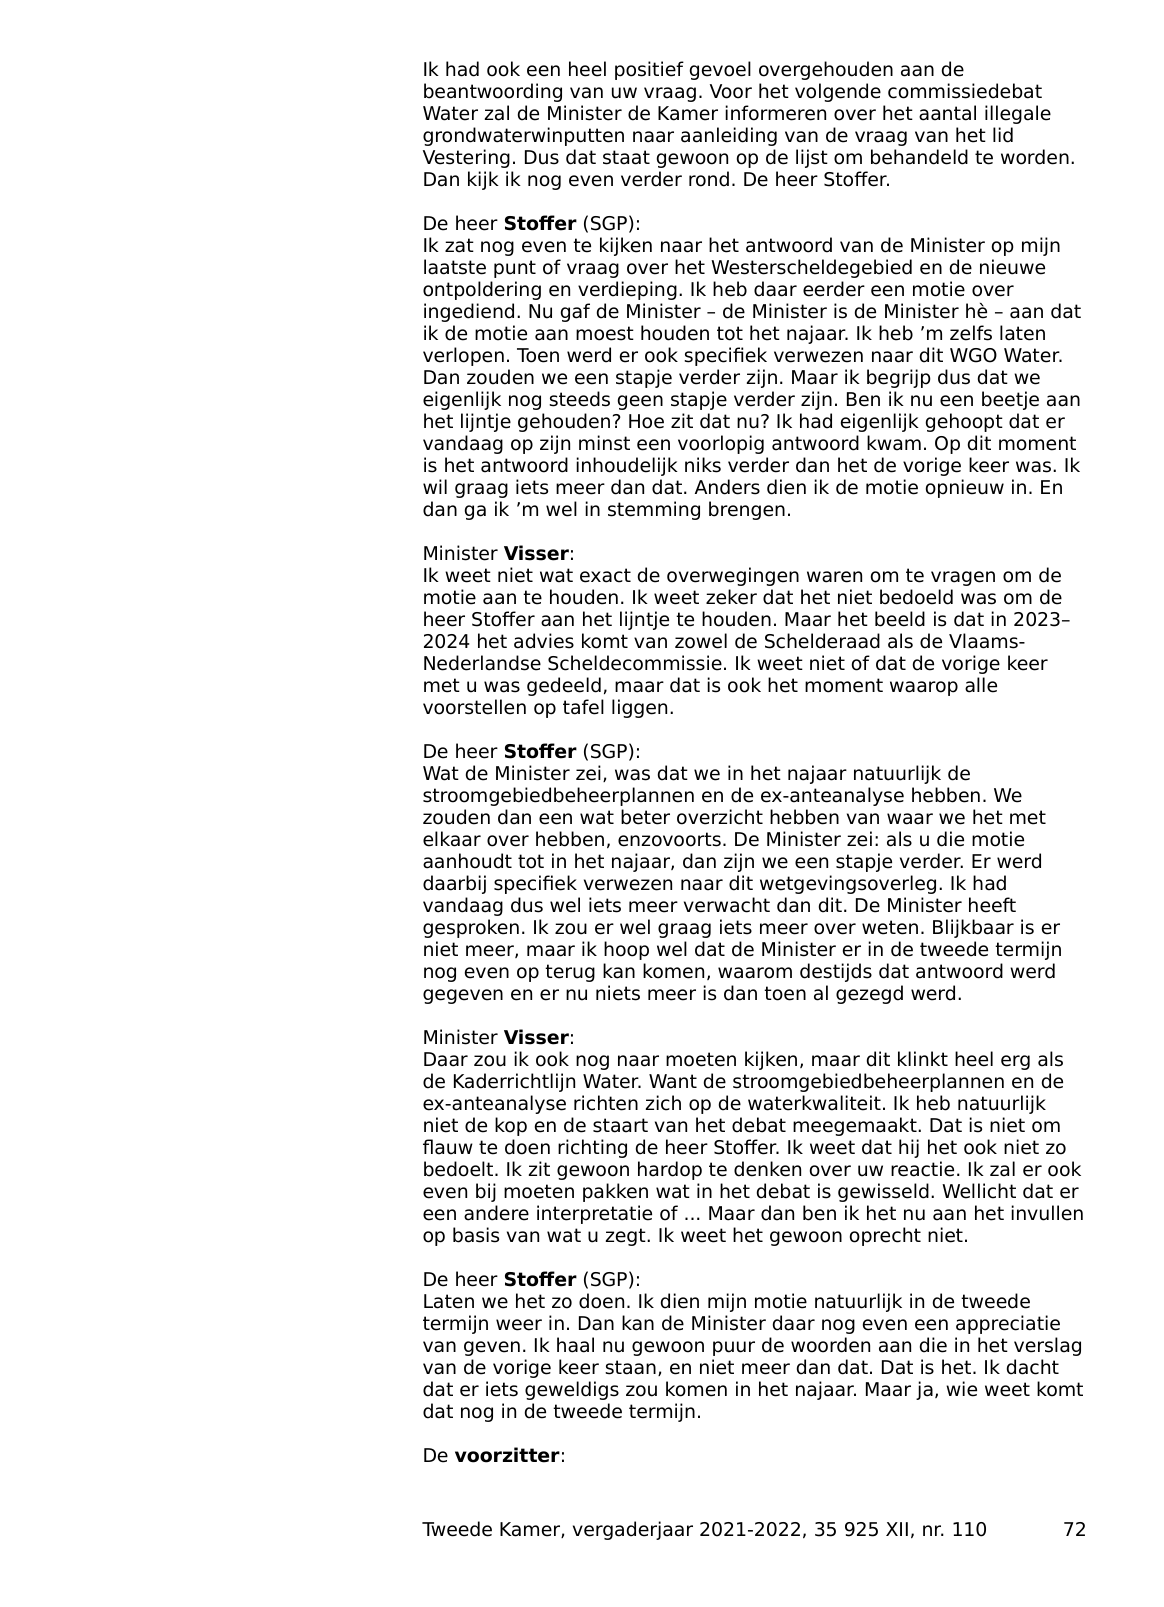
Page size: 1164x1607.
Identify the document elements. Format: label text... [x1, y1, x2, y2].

text De heer Stoffer (SGP): [422, 213, 1087, 235]
text Dan kijk ik nog even verder rond. De heer Stoffer. [422, 169, 1087, 191]
text Ik had ook een heel positief gevoel overgehouden aan de beantwoording van uw vraag. Voor het volgende commissiedebat Water zal de Minister de Kamer informeren over het aantal illegale grondwaterwinputten naar aanleiding van de vraag van het lid Vestering. Dus dat staat gewoon op de lijst om behandeld te worden. [422, 59, 1087, 169]
text Daar zou ik ook nog naar moeten kijken, maar dit klinkt heel erg als de Kaderrichtlijn Water. Want de stroomgebiedbeheerplannen en de ex-anteanalyse richten zich op de waterkwaliteit. Ik heb natuurlijk niet de kop en de staart van het debat meegemaakt. Dat is niet om flauw te doen richting de heer Stoffer. Ik weet dat hij het ook niet zo bedoelt. Ik zit gewoon hardop te denken over uw reactie. Ik zal er ook even bij moeten pakken wat in het debat is gewisseld. Wellicht dat er een andere interpretatie of ... Maar dan ben ik het nu aan het invullen op basis van wat u zegt. Ik weet het gewoon oprecht niet. [422, 1049, 1087, 1247]
text De heer Stoffer (SGP): [422, 1269, 1087, 1291]
text Ik weet niet wat exact de overwegingen waren om te vragen om de motie aan te houden. Ik weet zeker dat het niet bedoeld was om de heer Stoffer aan het lijntje te houden. Maar het beeld is dat in 2023–2024 het advies komt van zowel de Schelderaad als de Vlaams-Nederlandse Scheldecommissie. Ik weet niet of dat de vorige keer met u was gedeeld, maar dat is ook het moment waarop alle voorstellen op tafel liggen. [422, 565, 1087, 719]
text Wat de Minister zei, was dat we in het najaar natuurlijk de stroomgebiedbeheerplannen en de ex-anteanalyse hebben. We zouden dan een wat beter overzicht hebben van waar we het met elkaar over hebben, enzovoorts. De Minister zei: als u die motie aanhoudt tot in het najaar, dan zijn we een stapje verder. Er werd daarbij specifiek verwezen naar dit wetgevingsoverleg. Ik had vandaag dus wel iets meer verwacht dan dit. De Minister heeft gesproken. Ik zou er wel graag iets meer over weten. Blijkbaar is er niet meer, maar ik hoop wel dat de Minister er in de tweede termijn nog even op terug kan komen, waarom destijds dat antwoord werd gegeven en er nu niets meer is dan toen al gezegd werd. [422, 763, 1087, 1005]
text Ik zat nog even te kijken naar het antwoord van de Minister op mijn laatste punt of vraag over het Westerscheldegebied en de nieuwe ontpoldering en verdieping. Ik heb daar eerder een motie over ingediend. Nu gaf de Minister – de Minister is de Minister hè – aan dat ik de motie aan moest houden tot het najaar. Ik heb ’m zelfs laten verlopen. Toen werd er ook specifiek verwezen naar dit WGO Water. Dan zouden we een stapje verder zijn. Maar ik begrijp dus dat we eigenlijk nog steeds geen stapje verder zijn. Ben ik nu een beetje aan het lijntje gehouden? Hoe zit dat nu? Ik had eigenlijk gehoopt dat er vandaag op zijn minst een voorlopig antwoord kwam. Op dit moment is het antwoord inhoudelijk niks verder dan het de vorige keer was. Ik wil graag iets meer dan dat. Anders dien ik de motie opnieuw in. En dan ga ik ’m wel in stemming brengen. [422, 235, 1087, 521]
text De heer Stoffer (SGP): [422, 741, 1087, 763]
text De voorzitter: [422, 1445, 1087, 1467]
text Laten we het zo doen. Ik dien mijn motie natuurlijk in de tweede termijn weer in. Dan kan de Minister daar nog even een appreciatie van geven. Ik haal nu gewoon puur de woorden aan die in het verslag van de vorige keer staan, en niet meer dan dat. Dat is het. Ik dacht dat er iets geweldigs zou komen in het najaar. Maar ja, wie weet komt dat nog in de tweede termijn. [422, 1291, 1087, 1423]
text Minister Visser: [422, 543, 1087, 565]
text Minister Visser: [422, 1027, 1087, 1049]
